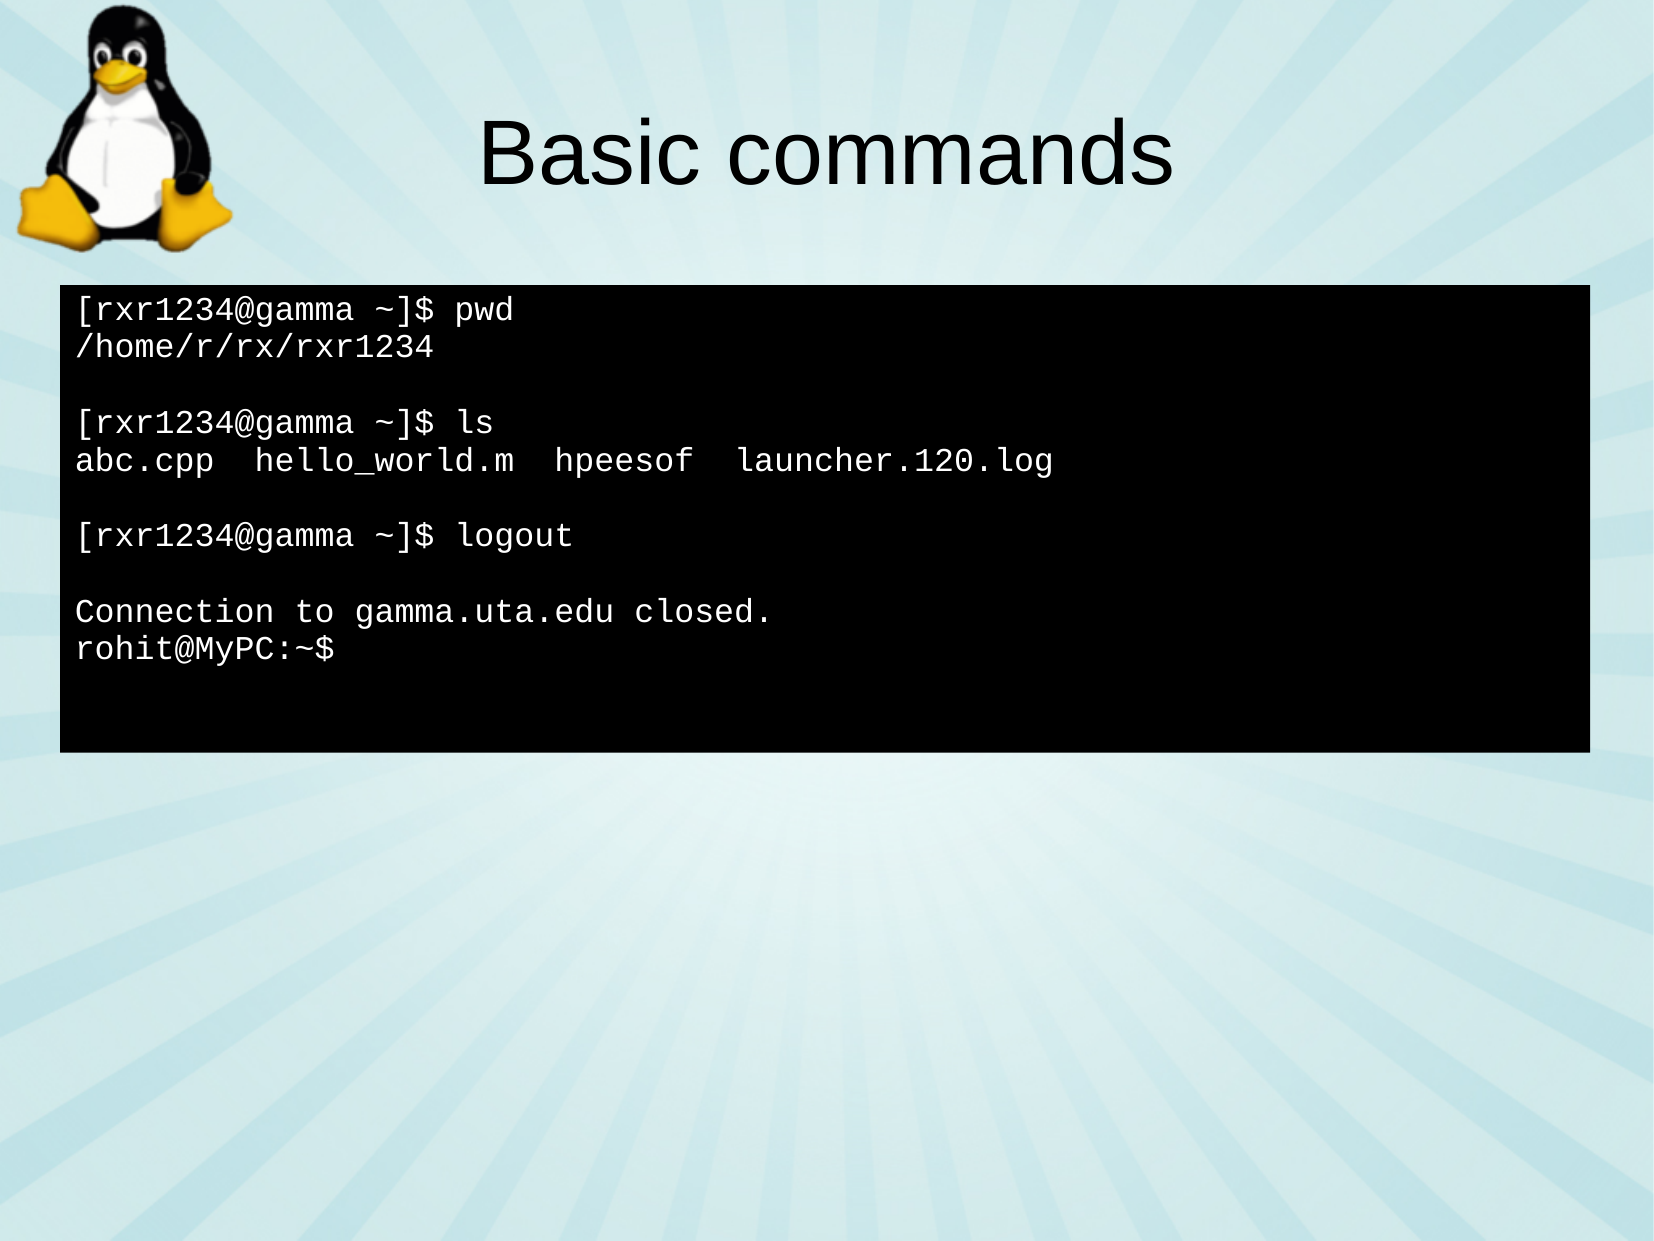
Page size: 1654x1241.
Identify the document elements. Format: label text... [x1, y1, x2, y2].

text_box [rxr1234@gamma ~]$ pwd /home/r/rx/rxr1234 [rxr1234@gamma ~]$ ls abc.cpp hello_world.m hpeesof launcher.120.log [rxr1234@gamma ~]$ logout Connection to gamma.uta.edu closed. rohit@MyPC:~$ [60, 285, 1591, 753]
title Basic commands [82, 49, 1571, 257]
picture [0, 0, 1654, 1241]
